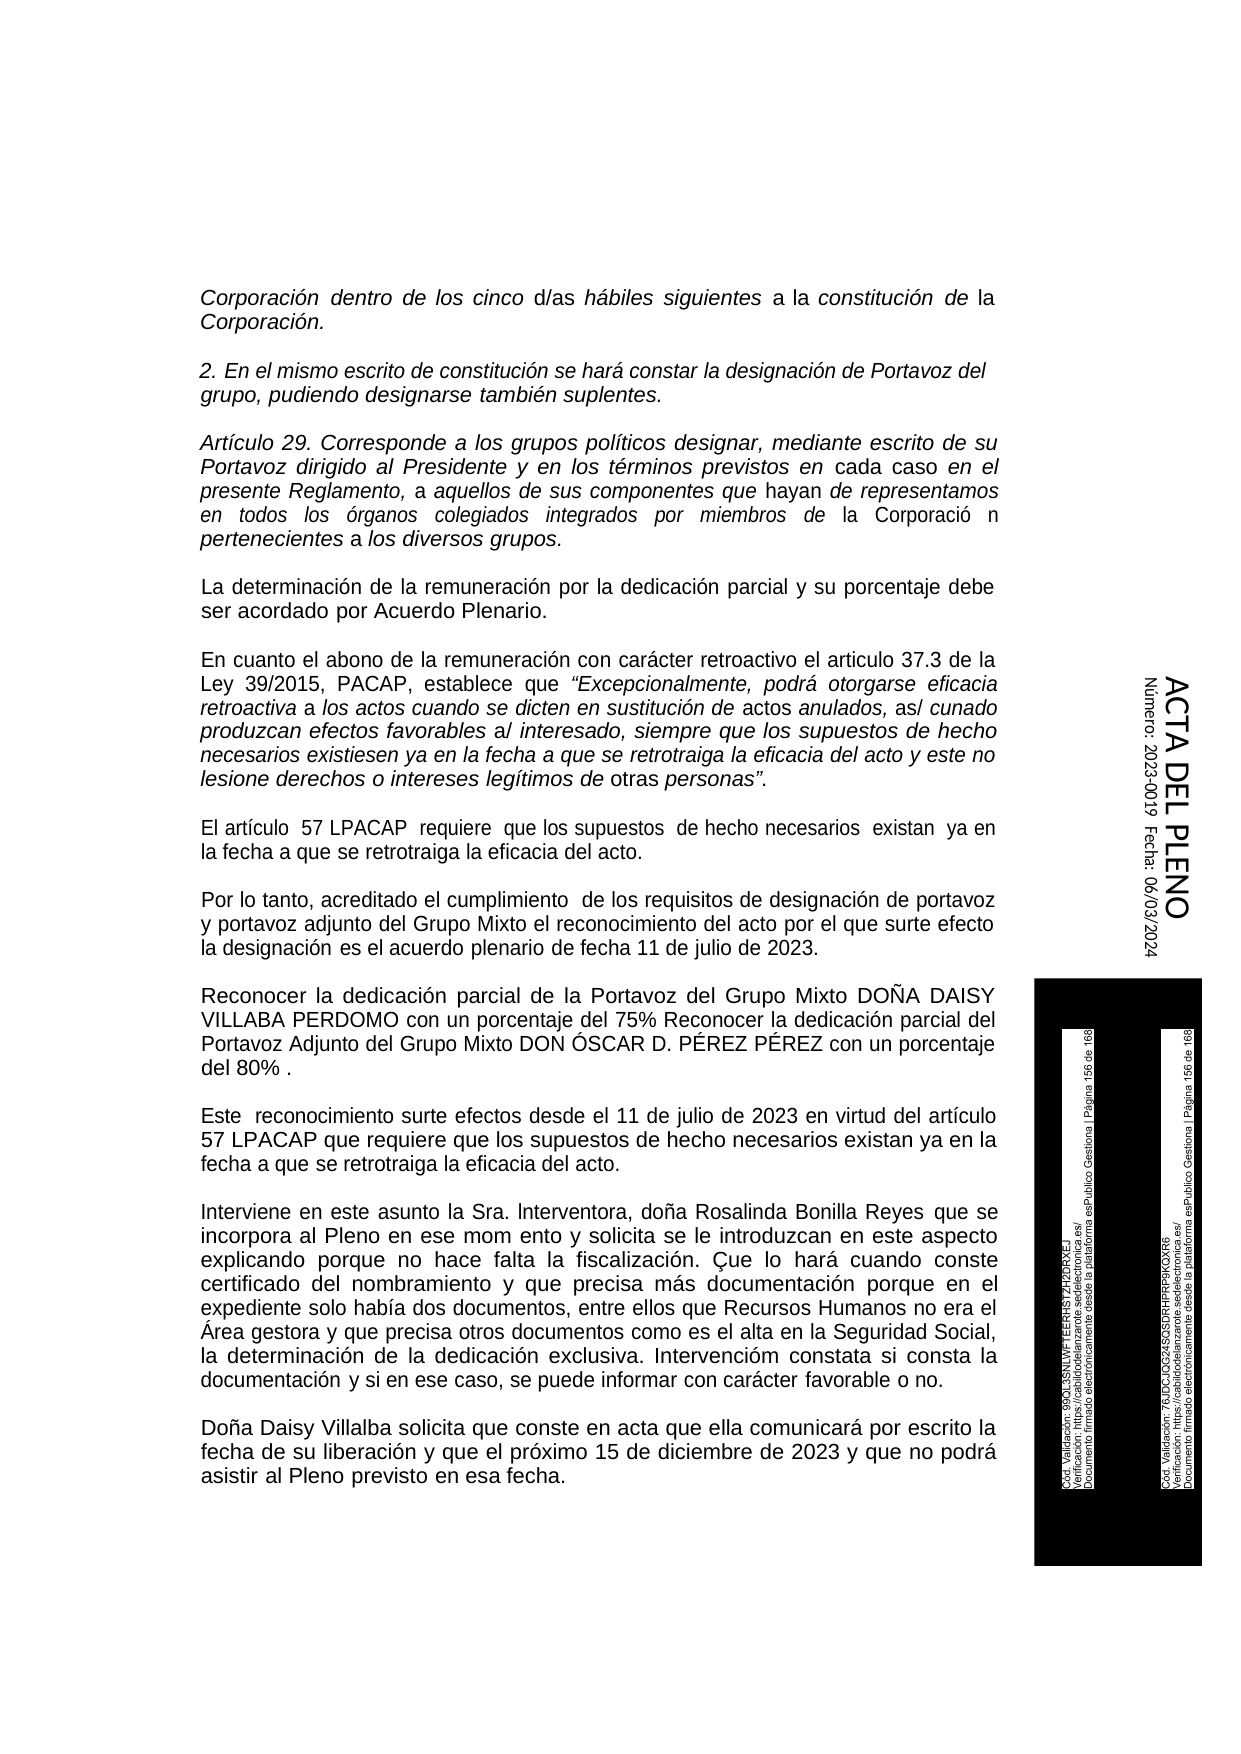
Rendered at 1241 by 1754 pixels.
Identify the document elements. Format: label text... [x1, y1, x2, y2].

text Por lo tanto, acreditado el cumplimiento de los requisitos de designación de portavoz y portavoz adjunto del Grupo Mixto el reconocimiento del acto por el que surte efecto la designación es el acuerdo plenario de fecha 11 de julio de 2023. [201, 888, 996, 960]
text Artículo 29. Corresponde a los grupos políticos designar, mediante escrito de su Portavoz dirigido al Presidente y en los términos previstos en cada caso en el presente Reglamento, a aquellos de sus componentes que hayan de representamos en todos los órganos colegiados integrados por miembros de la Corporació n pertenecientes a los diversos grupos. [200, 431, 999, 551]
text Doña Daisy Villalba solicita que conste en acta que ella comunicará por escrito la fecha de su liberación y que el próximo 15 de diciembre de 2023 y que no podrá asistir al Pleno previsto en esa fecha. [201, 1416, 998, 1488]
text El artículo 57 LPACAP requiere que los supuestos de hecho necesarios existan ya en la fecha a que se retrotraiga la eficacia del acto. [201, 816, 997, 864]
text La determinación de la remuneración por la dedicación parcial y su porcentaje debe ser acordado por Acuerdo Plenario. [201, 576, 996, 623]
picture [1161, 1029, 1194, 1489]
text Este reconocimiento surte efectos desde el 11 de julio de 2023 en virtud del artículo 57 LPACAP que requiere que los supuestos de hecho necesarios existan ya en la fecha a que se retrotraiga la eficacia del acto. [201, 1104, 998, 1176]
list En el mismo escrito de constitución se hará constar la designación de Portavoz del grupo, pudiendo designarse también suplentes. [199, 359, 997, 407]
text Interviene en este asunto la Sra. lnterventora, doña Rosalinda Bonilla Reyes que se incorpora al Pleno en ese mom ento y solicita se le introduzcan en este aspecto explicando porque no hace falta la fiscalización. Çue lo hará cuando conste certificado del nombramiento y que precisa más documentación porque en el expediente solo había dos documentos, entre ellos que Recursos Humanos no era el Área gestora y que precisa otros documentos como es el alta en la Seguridad Social, la determinación de la dedicación exclusiva. Intervencióm constata si consta la documentación y si en ese caso, se puede informar con carácter favorable o no. [200, 1201, 999, 1392]
text Reconocer la dedicación parcial de la Portavoz del Grupo Mixto DOÑA DAISY VILLABA PERDOMO con un porcentaje del 75% Reconocer la dedicación parcial del Portavoz Adjunto del Grupo Mixto DON ÓSCAR D. PÉREZ PÉREZ con un porcentaje del 80% . [201, 985, 997, 1081]
text En cuanto el abono de la remuneración con carácter retroactivo el articulo 37.3 de la Ley 39/2015, PACAP, establece que “Excepcionalmente, podrá otorgarse eficacia retroactiva a los actos cuando se dicten en sustitución de actos anulados, as/ cunado produzcan efectos favorables a/ interesado, siempre que los supuestos de hecho necesarios existiesen ya en la fecha a que se retrotraiga la eficacia del acto y este no lesione derechos o intereses legítimos de otras personas”. [200, 648, 998, 792]
text Corporación. [200, 310, 1205, 335]
text ACTA DEL PLENO [1161, 676, 1196, 966]
text Número: 2023-0019 Fecha: 06/03/2024 [1142, 678, 1161, 966]
text Corporación dentro de los cinco d/as hábiles siguientes a la constitución de la [200, 286, 1205, 310]
picture [1062, 1029, 1094, 1489]
